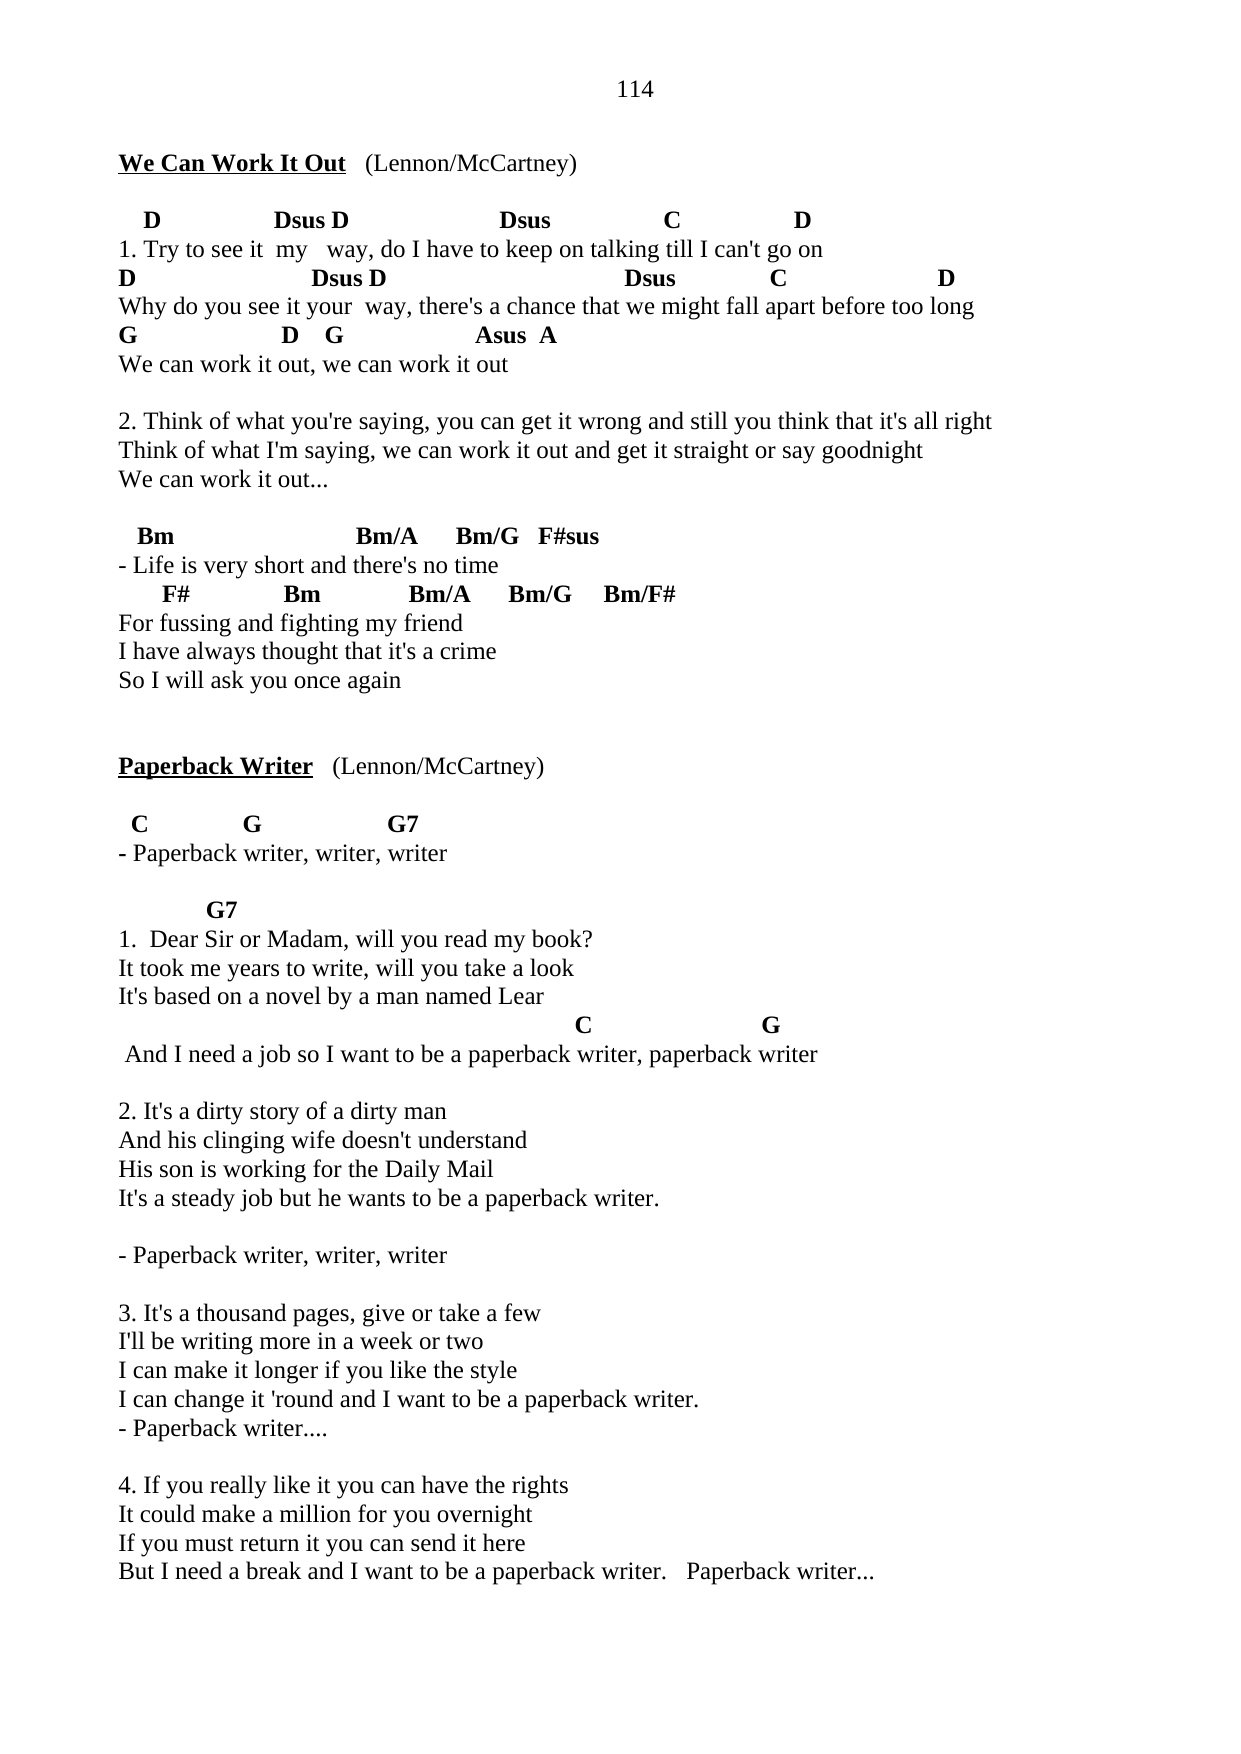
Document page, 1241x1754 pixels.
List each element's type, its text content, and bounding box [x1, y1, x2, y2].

text We Can Work It Out (Lennon/McCartney) [118, 148, 1152, 205]
text G D G Asus A [118, 320, 1152, 349]
text 1. Dear Sir or Madam, will you read my book? [118, 924, 1152, 953]
text I'll be writing more in a week or two [118, 1326, 1152, 1355]
text I have always thought that it's a crime [118, 636, 1152, 665]
text It's based on a novel by a man named Lear [118, 981, 1152, 1010]
text It's a steady job but he wants to be a paperback writer. - Paperback writer, writer, writer [118, 1183, 1152, 1269]
text D Dsus D Dsus C D [118, 263, 1152, 291]
text C G [118, 1010, 1152, 1039]
text 2. It's a dirty story of a dirty man [118, 1096, 1152, 1125]
text We can work it out... [118, 464, 1152, 493]
text It could make a million for you overnight [118, 1499, 1152, 1528]
text And his clinging wife doesn't understand [118, 1125, 1152, 1154]
text Think of what I'm saying, we can work it out and get it straight or say goodnight [118, 435, 1152, 464]
text F# Bm Bm/A Bm/G Bm/F# [118, 579, 1152, 608]
text Paperback Writer (Lennon/McCartney) [118, 751, 1152, 780]
text 3. It's a thousand pages, give or take a few [118, 1298, 1152, 1326]
text Bm Bm/A Bm/G F#sus [118, 521, 1152, 550]
text I can make it longer if you like the style [118, 1355, 1152, 1384]
text His son is working for the Daily Mail [118, 1154, 1152, 1183]
text 1. Try to see it my way, do I have to keep on talking till I can't go on [118, 234, 1152, 263]
text So I will ask you once again [118, 665, 1152, 694]
text - Life is very short and there's no time [118, 550, 1152, 579]
text 4. If you really like it you can have the rights [118, 1470, 1152, 1499]
text We can work it out, we can work it out [118, 349, 1152, 378]
text 2. Think of what you're saying, you can get it wrong and still you think that it's all right [118, 406, 1152, 435]
text G7 [118, 895, 1152, 924]
text And I need a job so I want to be a paperback writer, paperback writer [118, 1039, 1152, 1068]
text If you must return it you can send it here [118, 1528, 1152, 1556]
text It took me years to write, will you take a look [118, 953, 1152, 981]
text D Dsus D Dsus C D [118, 205, 1152, 234]
text I can change it 'round and I want to be a paperback writer. - Paperback writer.... [118, 1384, 1152, 1441]
text Why do you see it your way, there's a chance that we might fall apart before too long [118, 291, 1152, 320]
text For fussing and fighting my friend [118, 608, 1152, 636]
text But I need a break and I want to be a paperback writer. Paperback writer... [118, 1556, 1152, 1585]
text C G G7 - Paperback writer, writer, writer [118, 809, 1152, 866]
